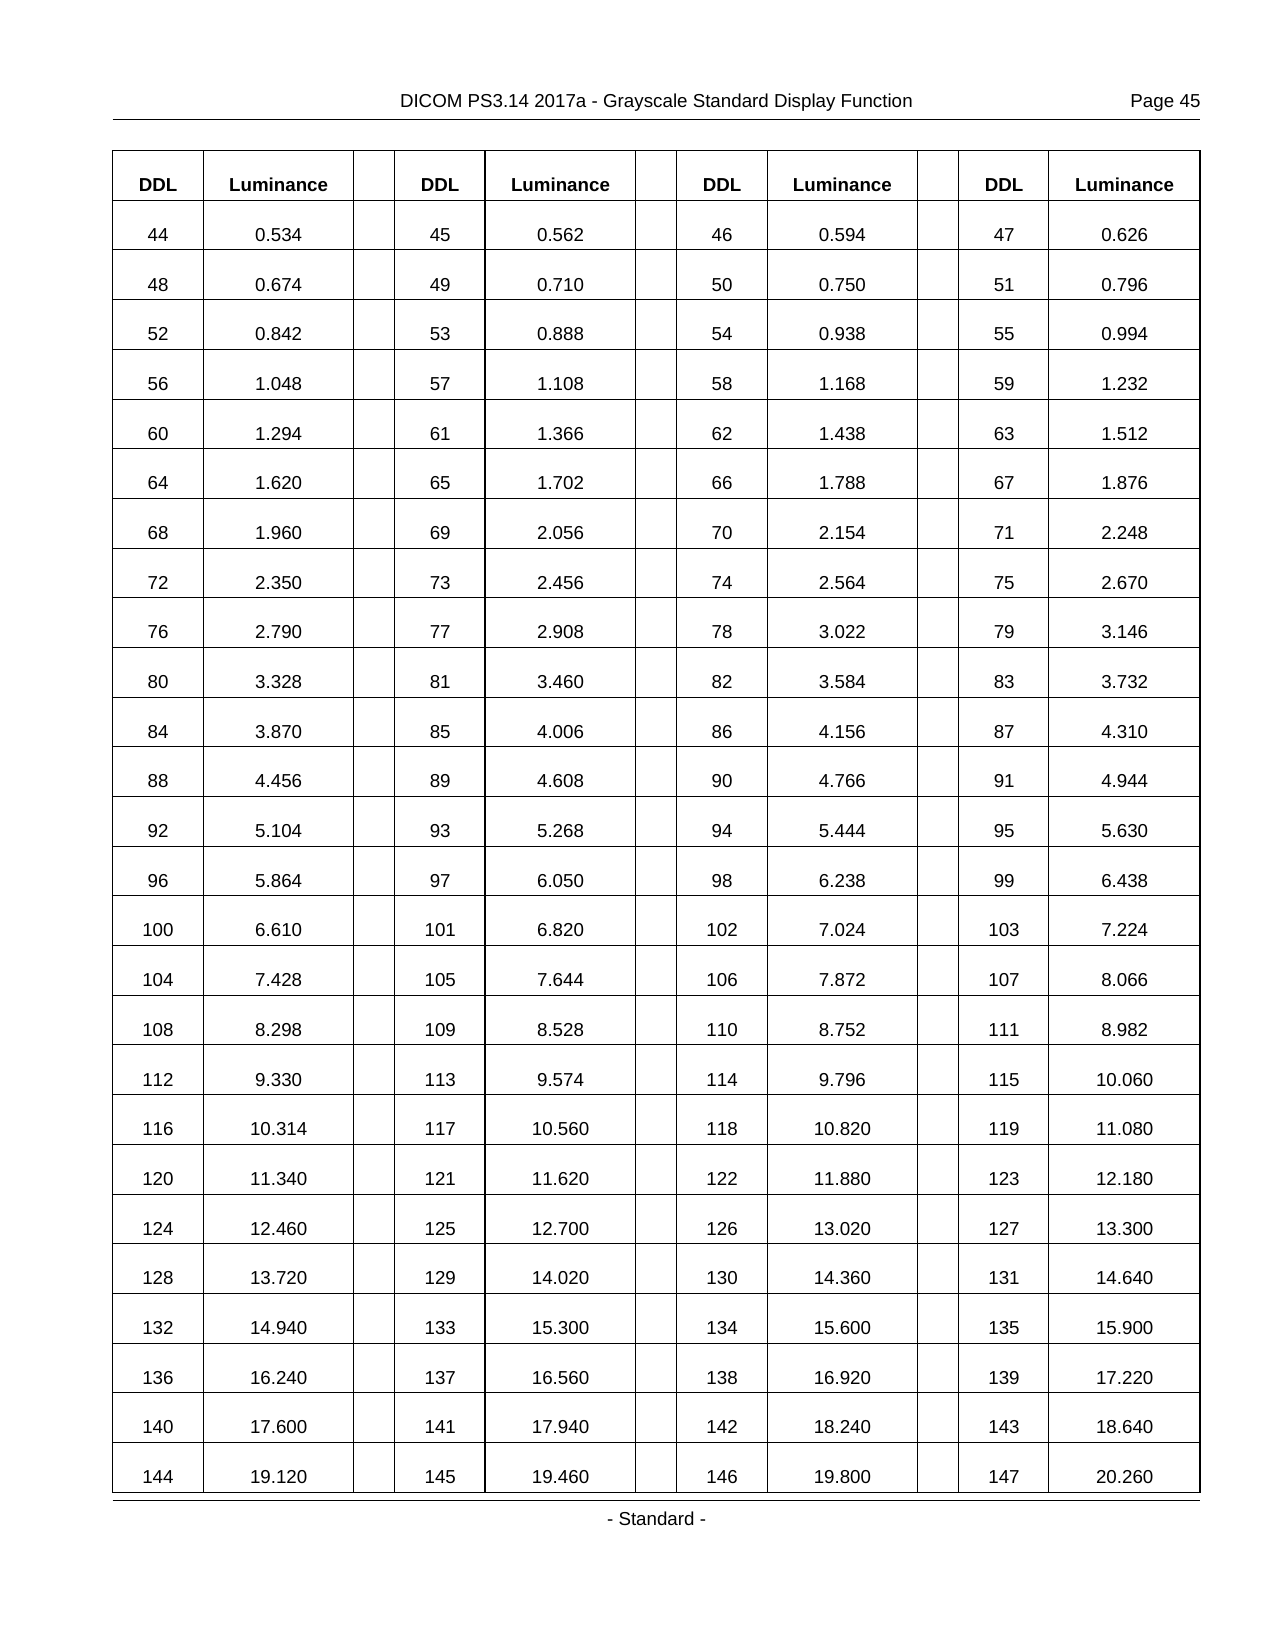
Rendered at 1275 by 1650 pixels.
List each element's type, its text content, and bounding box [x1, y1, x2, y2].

table_cell 95 [959, 797, 1048, 846]
table_cell 77 [395, 598, 484, 647]
table_cell 0.888 [486, 300, 635, 349]
table_cell 111 [959, 996, 1048, 1044]
table_cell [918, 1393, 958, 1442]
table_cell 123 [959, 1145, 1048, 1193]
table_cell 79 [959, 598, 1048, 647]
table_cell 137 [395, 1344, 484, 1392]
table_cell 88 [113, 747, 203, 796]
table_cell [636, 698, 676, 746]
table_cell 118 [677, 1095, 767, 1144]
table_cell [354, 996, 394, 1044]
table_cell [354, 1095, 394, 1144]
table_cell 130 [677, 1244, 767, 1293]
table_cell 117 [395, 1095, 484, 1144]
table_cell 18.240 [768, 1393, 917, 1442]
table_cell 104 [113, 946, 203, 995]
table_cell 67 [959, 449, 1048, 498]
table_cell 2.350 [204, 549, 353, 597]
table_cell 8.528 [486, 996, 635, 1044]
table_cell 92 [113, 797, 203, 846]
table_cell [636, 350, 676, 398]
table_cell [636, 1393, 676, 1442]
table_cell 64 [113, 449, 203, 498]
table_cell 96 [113, 847, 203, 895]
table_cell 0.796 [1049, 250, 1199, 299]
table_cell 3.146 [1049, 598, 1199, 647]
table_cell 119 [959, 1095, 1048, 1144]
table_cell [918, 1145, 958, 1193]
table_cell 6.050 [486, 847, 635, 895]
table_cell 85 [395, 698, 484, 746]
table_cell 75 [959, 549, 1048, 597]
table_cell 65 [395, 449, 484, 498]
table_cell 15.600 [768, 1294, 917, 1342]
table_cell 128 [113, 1244, 203, 1293]
table_cell 0.674 [204, 250, 353, 299]
table_cell 2.670 [1049, 549, 1199, 597]
table_header DDL [677, 151, 767, 200]
table_cell 5.444 [768, 797, 917, 846]
table_cell 129 [395, 1244, 484, 1293]
table_cell 4.766 [768, 747, 917, 796]
table_cell 12.460 [204, 1195, 353, 1243]
table_cell [354, 747, 394, 796]
table_cell [354, 698, 394, 746]
table_cell 7.872 [768, 946, 917, 995]
table_cell 8.298 [204, 996, 353, 1044]
table_cell 107 [959, 946, 1048, 995]
table_cell [636, 250, 676, 299]
table_cell [354, 1344, 394, 1392]
table_cell 16.920 [768, 1344, 917, 1392]
table_cell [636, 648, 676, 697]
table_cell 13.300 [1049, 1195, 1199, 1243]
table_cell [636, 896, 676, 945]
table_cell 17.940 [486, 1393, 635, 1442]
table_cell 55 [959, 300, 1048, 349]
table_cell 66 [677, 449, 767, 498]
table_cell 5.268 [486, 797, 635, 846]
table_cell 12.700 [486, 1195, 635, 1243]
table_header [354, 151, 394, 200]
table_cell [918, 598, 958, 647]
table_cell 15.900 [1049, 1294, 1199, 1342]
table_cell 14.940 [204, 1294, 353, 1342]
table_cell 3.732 [1049, 648, 1199, 697]
table_cell 4.456 [204, 747, 353, 796]
table_cell [918, 449, 958, 498]
table_cell [636, 1195, 676, 1243]
table_cell 14.360 [768, 1244, 917, 1293]
table_cell 144 [113, 1443, 203, 1492]
table_cell 57 [395, 350, 484, 398]
table_cell 113 [395, 1045, 484, 1094]
table_cell [636, 499, 676, 547]
table_cell 98 [677, 847, 767, 895]
table_cell 143 [959, 1393, 1048, 1442]
table_cell [354, 400, 394, 448]
table_cell 52 [113, 300, 203, 349]
table_cell [354, 1294, 394, 1342]
table_cell [918, 1045, 958, 1094]
table_cell 91 [959, 747, 1048, 796]
table_cell [354, 847, 394, 895]
table_cell 0.562 [486, 201, 635, 249]
table_cell 3.328 [204, 648, 353, 697]
table_cell 11.340 [204, 1145, 353, 1193]
table_cell [354, 896, 394, 945]
table_cell 11.880 [768, 1145, 917, 1193]
table_cell 0.994 [1049, 300, 1199, 349]
table_cell 142 [677, 1393, 767, 1442]
table_cell [918, 400, 958, 448]
table_header DDL [959, 151, 1048, 200]
table_cell 146 [677, 1443, 767, 1492]
table_cell [636, 1244, 676, 1293]
table_cell 0.626 [1049, 201, 1199, 249]
table_cell 139 [959, 1344, 1048, 1392]
table_cell [636, 1344, 676, 1392]
table_cell 3.870 [204, 698, 353, 746]
table_cell 5.630 [1049, 797, 1199, 846]
table_cell 70 [677, 499, 767, 547]
table_cell [354, 1195, 394, 1243]
table_cell [354, 797, 394, 846]
table_cell 3.460 [486, 648, 635, 697]
table_cell 4.006 [486, 698, 635, 746]
table_cell [918, 1195, 958, 1243]
table_cell 141 [395, 1393, 484, 1442]
table_cell [354, 946, 394, 995]
table_cell 124 [113, 1195, 203, 1243]
table_cell 68 [113, 499, 203, 547]
table_cell 2.564 [768, 549, 917, 597]
table_cell 15.300 [486, 1294, 635, 1342]
table_cell 2.154 [768, 499, 917, 547]
table_cell 20.260 [1049, 1443, 1199, 1492]
table_cell [636, 300, 676, 349]
table_cell [354, 1443, 394, 1492]
table_cell 127 [959, 1195, 1048, 1243]
table_cell 0.842 [204, 300, 353, 349]
table_cell 17.220 [1049, 1344, 1199, 1392]
table_cell [354, 449, 394, 498]
table_cell [354, 549, 394, 597]
table_cell [918, 300, 958, 349]
table_cell 44 [113, 201, 203, 249]
table_cell 133 [395, 1294, 484, 1342]
table_cell 14.020 [486, 1244, 635, 1293]
table_cell [918, 946, 958, 995]
table_cell 97 [395, 847, 484, 895]
table_cell [636, 946, 676, 995]
table_cell [636, 400, 676, 448]
table_cell 45 [395, 201, 484, 249]
table_cell 89 [395, 747, 484, 796]
table_cell 6.610 [204, 896, 353, 945]
table_cell 13.720 [204, 1244, 353, 1293]
table_cell [636, 847, 676, 895]
table_cell [918, 1244, 958, 1293]
table_cell 93 [395, 797, 484, 846]
table_cell 145 [395, 1443, 484, 1492]
table_cell 62 [677, 400, 767, 448]
table_cell 140 [113, 1393, 203, 1442]
table_cell [918, 1294, 958, 1342]
table_cell [918, 996, 958, 1044]
table_cell [918, 1443, 958, 1492]
table_header [918, 151, 958, 200]
table_cell 1.876 [1049, 449, 1199, 498]
table_cell 7.024 [768, 896, 917, 945]
table_cell 10.060 [1049, 1045, 1199, 1094]
table_cell [354, 499, 394, 547]
table_cell 115 [959, 1045, 1048, 1094]
table_cell 8.982 [1049, 996, 1199, 1044]
table_cell 54 [677, 300, 767, 349]
table_cell 60 [113, 400, 203, 448]
table_cell 78 [677, 598, 767, 647]
table_cell 94 [677, 797, 767, 846]
table_cell 11.620 [486, 1145, 635, 1193]
table_cell 63 [959, 400, 1048, 448]
table_cell 9.796 [768, 1045, 917, 1094]
table_cell 2.908 [486, 598, 635, 647]
table_cell [918, 350, 958, 398]
table_cell [354, 350, 394, 398]
table_cell 5.104 [204, 797, 353, 846]
table_cell 1.366 [486, 400, 635, 448]
table_cell [636, 1045, 676, 1094]
table_cell [354, 1244, 394, 1293]
table_cell 106 [677, 946, 767, 995]
table_cell 90 [677, 747, 767, 796]
table_cell [354, 648, 394, 697]
table_cell 19.120 [204, 1443, 353, 1492]
table_cell 9.574 [486, 1045, 635, 1094]
table_cell 9.330 [204, 1045, 353, 1094]
table_cell 99 [959, 847, 1048, 895]
table_cell [918, 896, 958, 945]
table_cell 53 [395, 300, 484, 349]
table_cell 101 [395, 896, 484, 945]
table_cell 112 [113, 1045, 203, 1094]
table_cell 12.180 [1049, 1145, 1199, 1193]
table_cell 105 [395, 946, 484, 995]
table_cell 8.752 [768, 996, 917, 1044]
table_cell 4.310 [1049, 698, 1199, 746]
table_cell 16.240 [204, 1344, 353, 1392]
table_cell 81 [395, 648, 484, 697]
table_cell 2.790 [204, 598, 353, 647]
table_cell 2.456 [486, 549, 635, 597]
table_cell 69 [395, 499, 484, 547]
table_header DDL [113, 151, 203, 200]
table_cell 19.800 [768, 1443, 917, 1492]
table_cell 1.788 [768, 449, 917, 498]
table_cell 4.608 [486, 747, 635, 796]
table_cell 6.238 [768, 847, 917, 895]
table_header Luminance [768, 151, 917, 200]
table_cell 0.938 [768, 300, 917, 349]
table_cell 11.080 [1049, 1095, 1199, 1144]
table_cell [354, 598, 394, 647]
table_cell [918, 549, 958, 597]
table_cell 2.248 [1049, 499, 1199, 547]
table_cell 135 [959, 1294, 1048, 1342]
table_cell 17.600 [204, 1393, 353, 1442]
table_cell 49 [395, 250, 484, 299]
table_cell 125 [395, 1195, 484, 1243]
table_cell 131 [959, 1244, 1048, 1293]
table_cell 116 [113, 1095, 203, 1144]
table_cell [354, 1393, 394, 1442]
table_header DDL [395, 151, 484, 200]
table_cell [918, 1344, 958, 1392]
table_cell 108 [113, 996, 203, 1044]
table_cell 7.224 [1049, 896, 1199, 945]
table_cell 10.314 [204, 1095, 353, 1144]
table_cell 122 [677, 1145, 767, 1193]
table_cell 74 [677, 549, 767, 597]
table_cell [354, 1145, 394, 1193]
table_cell [636, 201, 676, 249]
table_cell [354, 1045, 394, 1094]
table_cell 59 [959, 350, 1048, 398]
table_cell 147 [959, 1443, 1048, 1492]
table_cell [636, 1095, 676, 1144]
table_cell 10.820 [768, 1095, 917, 1144]
table_cell [354, 300, 394, 349]
table_cell 13.020 [768, 1195, 917, 1243]
table_cell 4.944 [1049, 747, 1199, 796]
table_cell 1.294 [204, 400, 353, 448]
table_cell 71 [959, 499, 1048, 547]
table_cell 0.750 [768, 250, 917, 299]
table_cell 134 [677, 1294, 767, 1342]
table_cell [636, 1145, 676, 1193]
table_cell [918, 499, 958, 547]
table_cell [918, 648, 958, 697]
table_cell 2.056 [486, 499, 635, 547]
table_cell 1.702 [486, 449, 635, 498]
table_cell 7.644 [486, 946, 635, 995]
table_cell 58 [677, 350, 767, 398]
table_cell 1.232 [1049, 350, 1199, 398]
table_cell 126 [677, 1195, 767, 1243]
table_cell 14.640 [1049, 1244, 1199, 1293]
table_cell 4.156 [768, 698, 917, 746]
table_cell [918, 250, 958, 299]
table_cell 47 [959, 201, 1048, 249]
table_cell 16.560 [486, 1344, 635, 1392]
table_cell [354, 201, 394, 249]
table_cell 72 [113, 549, 203, 597]
table_cell 8.066 [1049, 946, 1199, 995]
table_cell 136 [113, 1344, 203, 1392]
table_cell 0.594 [768, 201, 917, 249]
table_cell [918, 201, 958, 249]
table_header Luminance [204, 151, 353, 200]
table_cell 56 [113, 350, 203, 398]
table_header [636, 151, 676, 200]
table_cell [636, 747, 676, 796]
table_cell 6.820 [486, 896, 635, 945]
table_cell 61 [395, 400, 484, 448]
table_cell 46 [677, 201, 767, 249]
table_cell 82 [677, 648, 767, 697]
table_cell 1.168 [768, 350, 917, 398]
table_cell [918, 747, 958, 796]
table_cell [636, 1294, 676, 1342]
table_cell [636, 797, 676, 846]
table_cell 1.438 [768, 400, 917, 448]
table_cell 3.022 [768, 598, 917, 647]
table_cell 83 [959, 648, 1048, 697]
table_cell 10.560 [486, 1095, 635, 1144]
table_cell 1.960 [204, 499, 353, 547]
table_cell [636, 549, 676, 597]
table_cell 3.584 [768, 648, 917, 697]
table_cell 120 [113, 1145, 203, 1193]
table_cell 48 [113, 250, 203, 299]
table_cell 19.460 [486, 1443, 635, 1492]
table_header Luminance [1049, 151, 1199, 200]
table_cell [636, 1443, 676, 1492]
table_cell 138 [677, 1344, 767, 1392]
table_cell 18.640 [1049, 1393, 1199, 1442]
table_cell 109 [395, 996, 484, 1044]
table_header Luminance [486, 151, 635, 200]
table_cell 73 [395, 549, 484, 597]
table_cell 121 [395, 1145, 484, 1193]
table_cell 132 [113, 1294, 203, 1342]
table_cell 76 [113, 598, 203, 647]
table_cell 1.048 [204, 350, 353, 398]
table_cell 80 [113, 648, 203, 697]
table_cell 110 [677, 996, 767, 1044]
table_cell 51 [959, 250, 1048, 299]
table_cell [636, 598, 676, 647]
table_cell [918, 847, 958, 895]
table_cell 100 [113, 896, 203, 945]
table_cell 1.620 [204, 449, 353, 498]
table_cell [354, 250, 394, 299]
table_cell [918, 797, 958, 846]
table_cell 6.438 [1049, 847, 1199, 895]
table_cell [636, 996, 676, 1044]
table_cell 0.534 [204, 201, 353, 249]
table_cell 5.864 [204, 847, 353, 895]
table_cell 87 [959, 698, 1048, 746]
table_cell 86 [677, 698, 767, 746]
table_cell 7.428 [204, 946, 353, 995]
table_cell 114 [677, 1045, 767, 1094]
table_cell 103 [959, 896, 1048, 945]
table_cell [636, 449, 676, 498]
table_cell [918, 1095, 958, 1144]
table_cell 84 [113, 698, 203, 746]
table_cell [918, 698, 958, 746]
table_cell 0.710 [486, 250, 635, 299]
table_cell 1.512 [1049, 400, 1199, 448]
table_cell 102 [677, 896, 767, 945]
table_cell 1.108 [486, 350, 635, 398]
table_cell 50 [677, 250, 767, 299]
